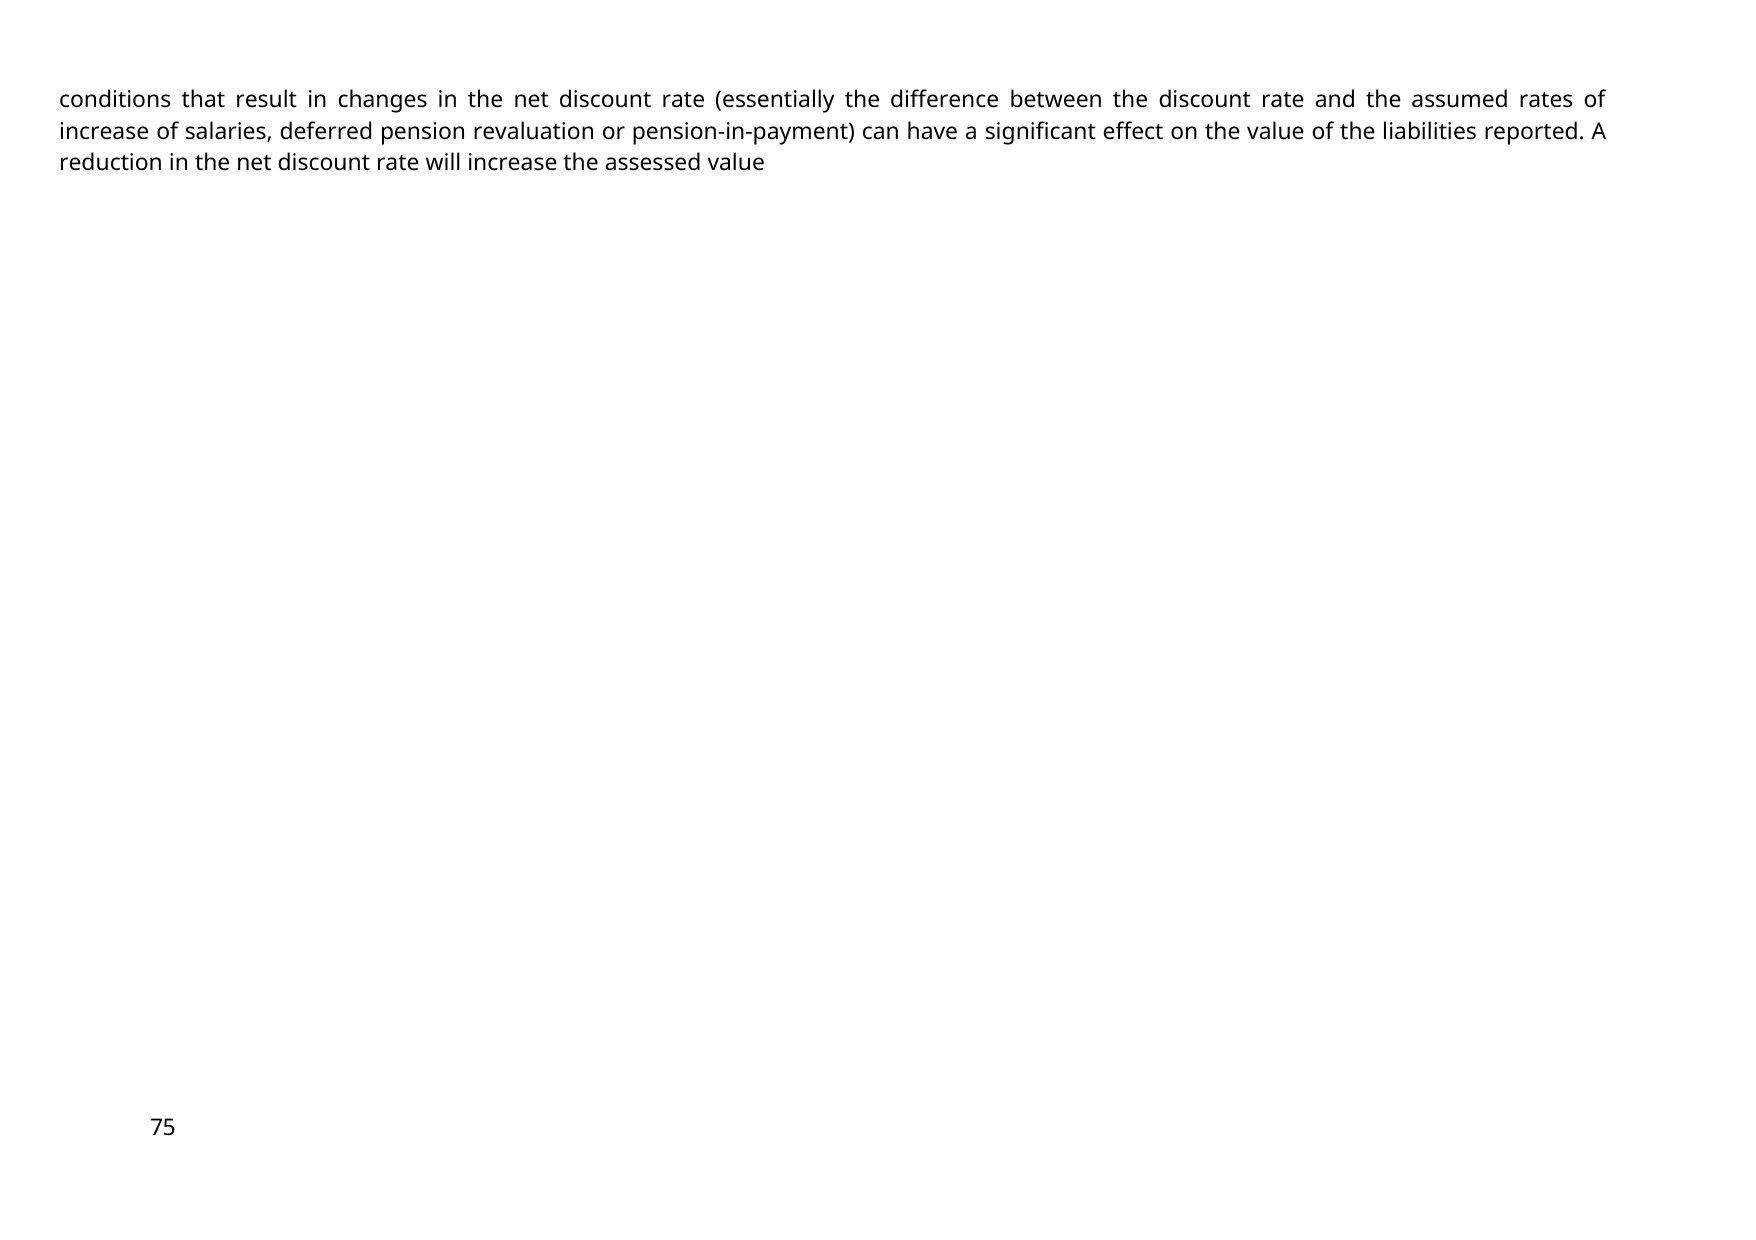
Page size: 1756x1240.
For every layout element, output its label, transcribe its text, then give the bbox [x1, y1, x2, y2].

list conditions that result in changes in the net discount rate (essentially the difference between the discount rate and the assumed rates of increase of salaries, deferred pension revaluation or pension-in-payment) can have a significant effect on the value of the liabilities reported. A reduction in the net discount rate will increase the assessed value [59, 83, 1606, 177]
